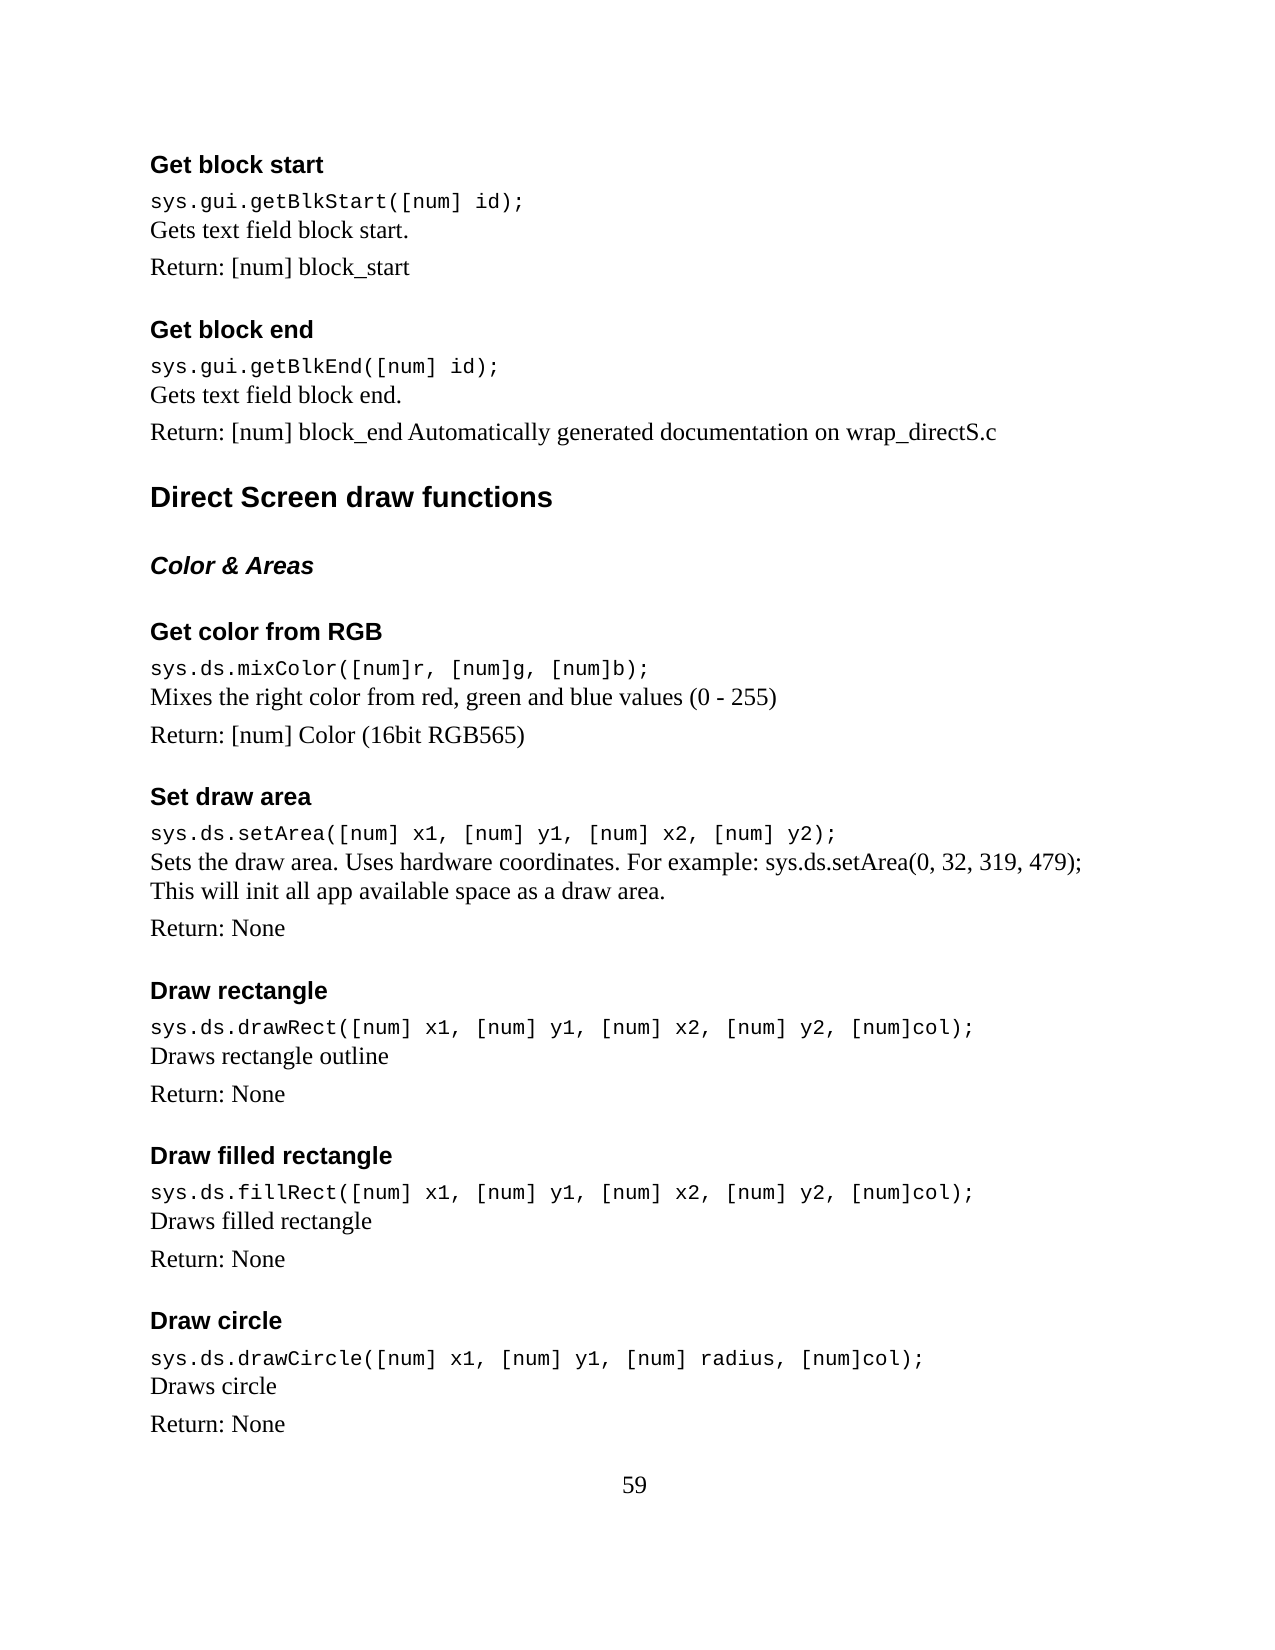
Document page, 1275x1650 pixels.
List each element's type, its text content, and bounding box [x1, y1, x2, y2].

text Return: [num] block_end Automatically generated documentation on wrap_directS.c [150, 417, 1125, 446]
subtitle Set draw area [150, 782, 1125, 811]
text Return: [num] Color (16bit RGB565) [150, 720, 1125, 748]
text sys.ds.mixColor([num]r, [num]g, [num]b); [150, 658, 1125, 682]
text Mixes the right color from red, green and blue values (0 - 255) [150, 682, 1125, 711]
text Sets the draw area. Uses hardware coordinates. For example: sys.ds.setArea(0, 32, 319, 479); This will init all app available space as a draw area. [150, 847, 1125, 904]
subtitle Get block start [150, 150, 1125, 178]
text sys.gui.getBlkEnd([num] id); [150, 356, 1125, 380]
text sys.ds.fillRect([num] x1, [num] y1, [num] x2, [num] y2, [num]col); [150, 1182, 1125, 1206]
subtitle Draw circle [150, 1306, 1125, 1335]
text Return: None [150, 1409, 1125, 1438]
text Draws circle [150, 1371, 1125, 1400]
text Gets text field block start. [150, 215, 1125, 243]
text sys.ds.drawCircle([num] x1, [num] y1, [num] radius, [num]col); [150, 1347, 1125, 1371]
subtitle Draw rectangle [150, 976, 1125, 1005]
subtitle Draw filled rectangle [150, 1141, 1125, 1170]
text Return: None [150, 1079, 1125, 1107]
text sys.gui.getBlkStart([num] id); [150, 191, 1125, 215]
text Draws filled rectangle [150, 1206, 1125, 1235]
text sys.ds.setArea([num] x1, [num] y1, [num] x2, [num] y2); [150, 823, 1125, 847]
subtitle Color & Areas [150, 551, 1125, 580]
text Draws rectangle outline [150, 1041, 1125, 1070]
subtitle Get color from RGB [150, 617, 1125, 646]
subtitle Get block end [150, 315, 1125, 344]
text sys.ds.drawRect([num] x1, [num] y1, [num] x2, [num] y2, [num]col); [150, 1017, 1125, 1041]
text Return: [num] block_start [150, 252, 1125, 281]
subtitle Direct Screen draw functions [150, 480, 1125, 514]
text Return: None [150, 1244, 1125, 1272]
text Return: None [150, 913, 1125, 942]
text Gets text field block end. [150, 380, 1125, 408]
